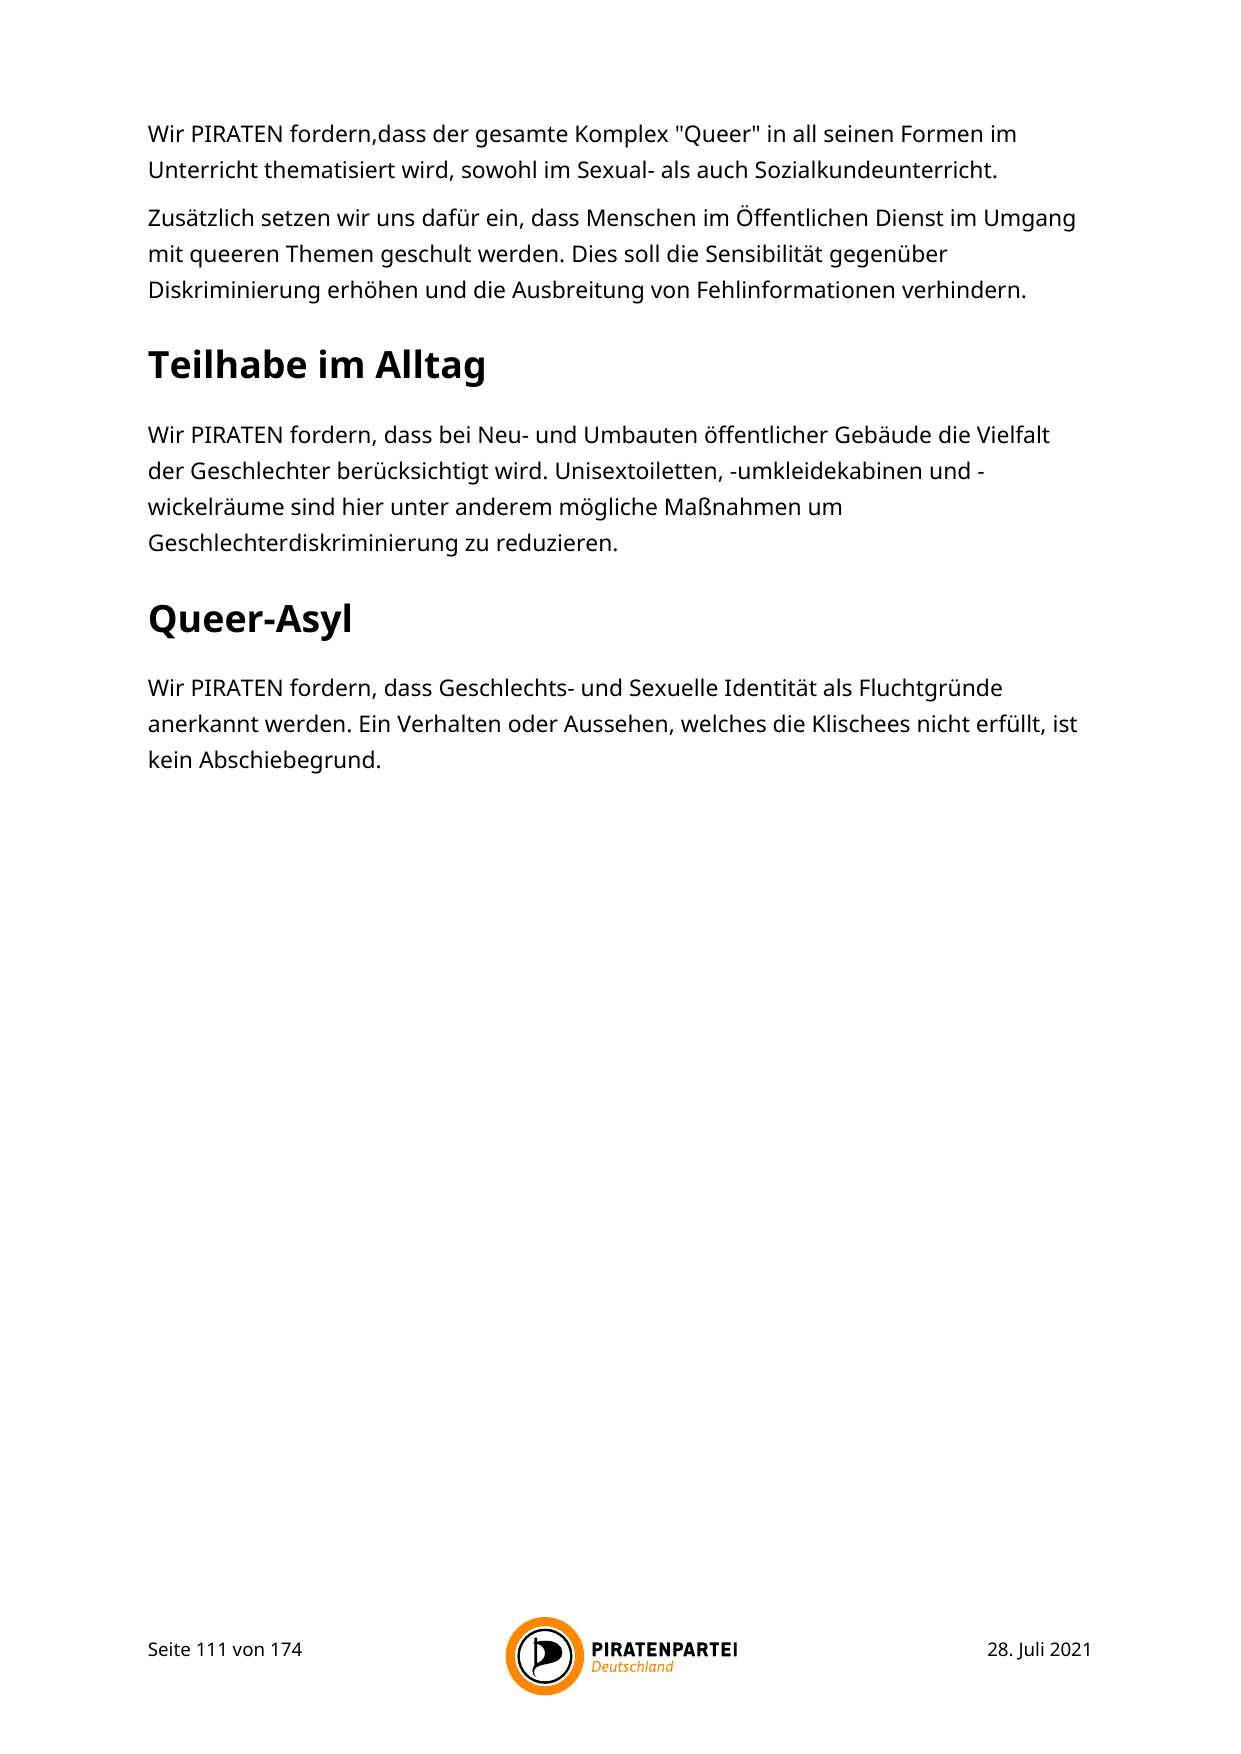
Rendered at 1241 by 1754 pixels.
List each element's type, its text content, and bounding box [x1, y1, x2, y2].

text Wir PIRATEN fordern, dass bei Neu- und Umbauten öffentlicher Gebäude die Vielfalt der Geschlechter berücksichtigt wird. Unisextoiletten, -umkleidekabinen und -wickelräume sind hier unter anderem mögliche Maßnahmen um Geschlechterdiskriminierung zu reduzieren. [148, 419, 1093, 558]
text Zusätzlich setzen wir uns dafür ein, dass Menschen im Öffentlichen Dienst im Umgang mit queeren Themen geschult werden. Dies soll die Sensibilität gegenüber Diskriminierung erhöhen und die Ausbreitung von Fehlinformationen verhindern. [148, 202, 1093, 305]
subtitle Teilhabe im Alltag [148, 339, 1093, 390]
text Wir PIRATEN fordern, dass Geschlechts- und Sexuelle Identität als Fluchtgründe anerkannt werden. Ein Verhalten oder Aussehen, welches die Klischees nicht erfüllt, ist kein Abschiebegrund. [148, 672, 1093, 775]
text Wir PIRATEN fordern,dass der gesamte Komplex "Queer" in all seinen Formen im Unterricht thematisiert wird, sowohl im Sexual- als auch Sozialkundeunterricht. [148, 118, 1093, 185]
subtitle Queer-Asyl [148, 592, 1093, 643]
